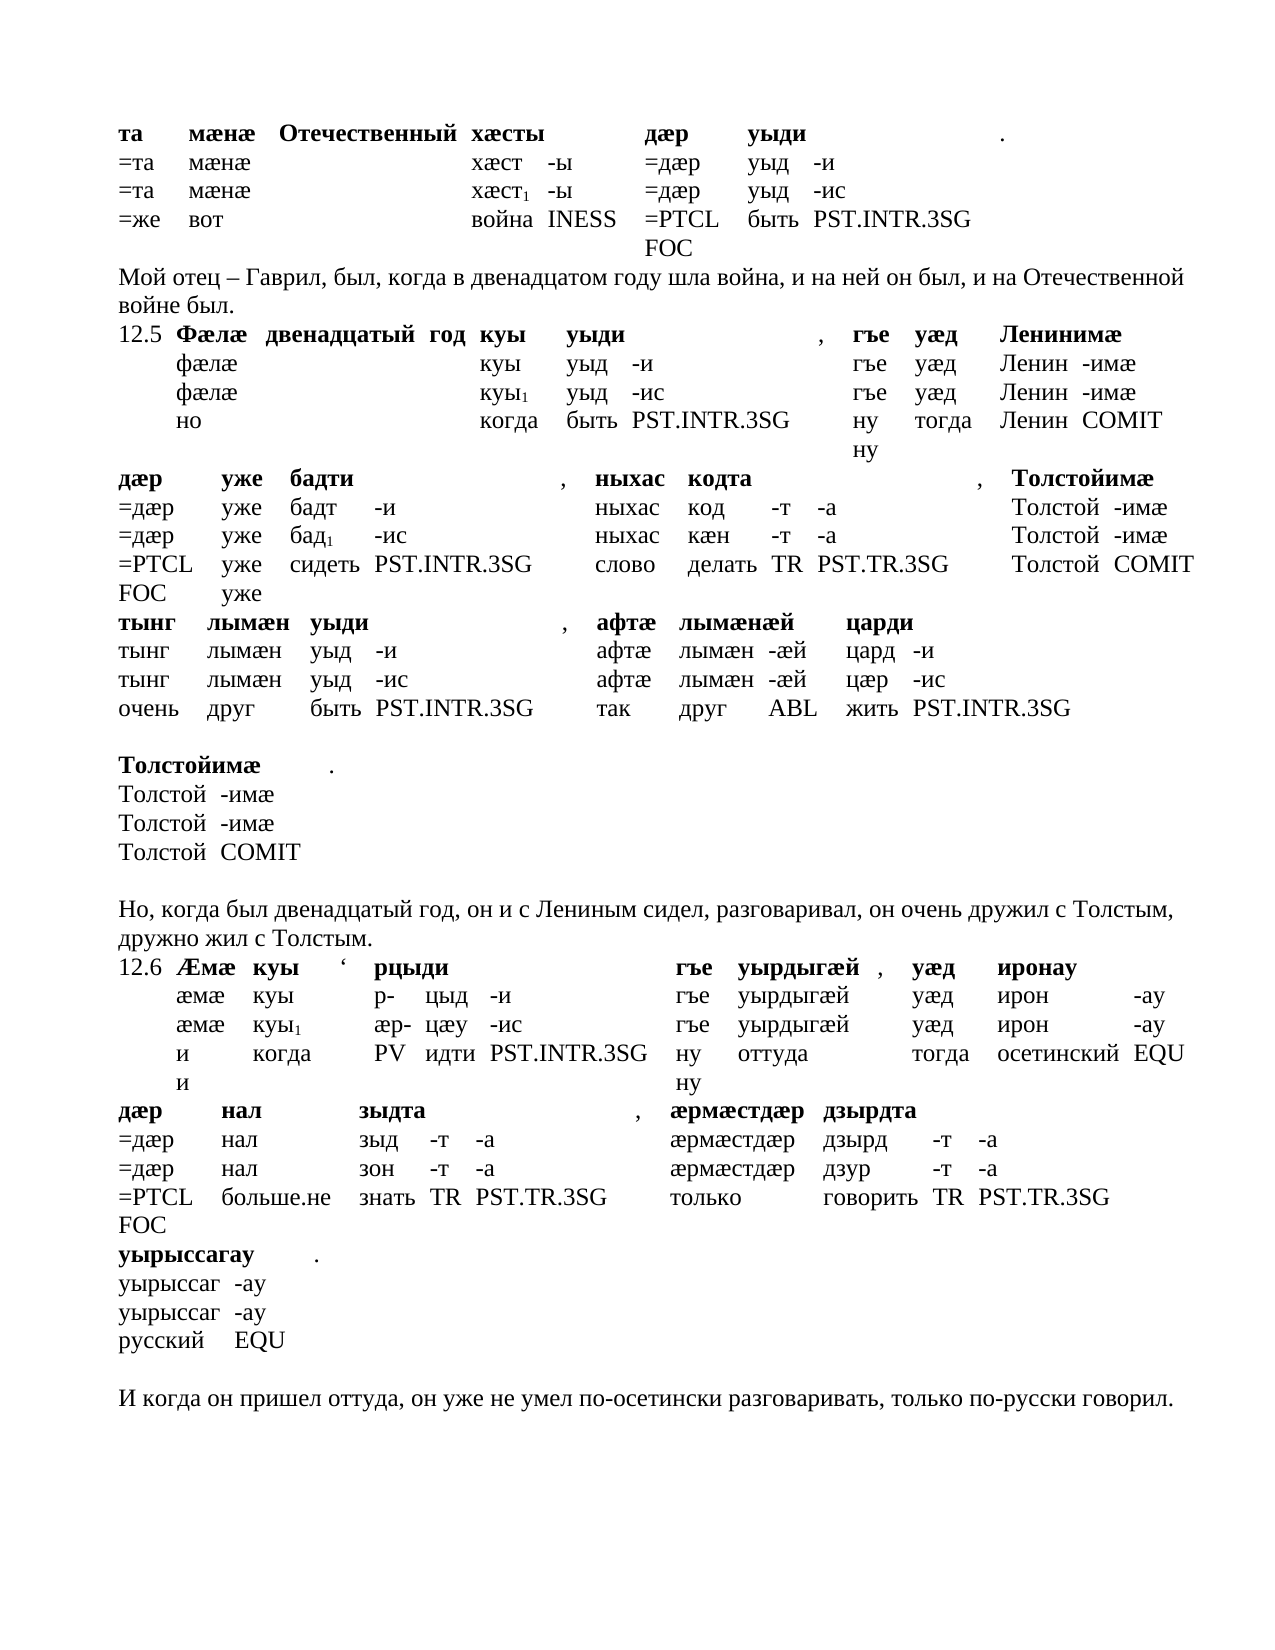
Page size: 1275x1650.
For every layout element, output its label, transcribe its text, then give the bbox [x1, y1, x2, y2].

text очень [118, 693, 179, 722]
text осетинский [997, 1038, 1119, 1067]
text EQU [234, 1326, 286, 1354]
text фæлæ [176, 377, 238, 406]
text COMIT [1082, 406, 1162, 434]
text цæр [846, 664, 899, 693]
text , [562, 607, 583, 636]
text Толстой [1011, 492, 1100, 521]
text -имæ [220, 779, 301, 808]
text уæд [912, 981, 969, 1009]
text PST.TR.3SG [978, 1182, 1110, 1211]
text 12.5 [118, 319, 162, 348]
text Толстой [118, 779, 206, 808]
text тогда [914, 406, 972, 434]
text куы1 [479, 377, 538, 406]
text ирон [997, 1009, 1119, 1038]
text PST.TR.3SG [475, 1182, 607, 1211]
text нал [221, 1124, 331, 1153]
text гъе [853, 348, 887, 377]
text , [977, 463, 998, 492]
text дæр [118, 463, 207, 492]
text -т [429, 1124, 462, 1153]
text -имæ [1082, 348, 1162, 377]
text куы1 [253, 1009, 311, 1038]
text Толстойимæ [118, 751, 314, 779]
text говорить [823, 1182, 918, 1211]
text æмæ [176, 1009, 225, 1038]
text дзырд [823, 1124, 918, 1153]
text -а [817, 521, 949, 549]
text TR [771, 549, 803, 578]
text уыд [566, 377, 618, 406]
text уырдыгæй [738, 981, 849, 1009]
text дзырдта [823, 1096, 1124, 1124]
text Толстой [118, 837, 206, 866]
text царди [846, 607, 1085, 636]
text æрмæстдæр [670, 1096, 809, 1124]
text уыд [310, 664, 362, 693]
text жить [846, 693, 899, 722]
text PST.INTR.3SG [489, 1038, 648, 1067]
text -и [913, 636, 1071, 664]
text быть [747, 204, 799, 233]
text -ис [632, 377, 790, 406]
text -ау [234, 1297, 286, 1326]
text цæу [425, 1009, 476, 1038]
text PST.INTR.3SG [374, 549, 533, 578]
text И когда он пришел оттуда, он уже не умел по-осетински разговаривать, только по-русски говорил. [118, 1383, 1249, 1412]
text æрмæстдæр [670, 1153, 795, 1182]
text больше.не [221, 1182, 331, 1211]
text уже [221, 578, 276, 607]
text уыд [747, 176, 799, 204]
text -ис [375, 664, 534, 693]
text уыд [566, 348, 618, 377]
text EQU [1133, 1038, 1185, 1067]
text -æй [768, 664, 818, 693]
text =дæр [118, 521, 193, 549]
text -имæ [1113, 492, 1194, 521]
text гъе [676, 952, 724, 981]
text друг [207, 693, 282, 722]
text ныхас [595, 521, 660, 549]
text так [596, 693, 651, 722]
text та [118, 118, 174, 147]
text уже [221, 521, 262, 549]
text рцыди [374, 952, 662, 981]
text лымæнæй [679, 607, 832, 636]
text =дæр [118, 1124, 193, 1153]
text Ленин [1000, 406, 1068, 434]
text знать [359, 1182, 416, 1211]
text уыди [747, 118, 985, 147]
text =PTCL [644, 204, 720, 233]
text быть [310, 693, 362, 722]
text COMIT [220, 837, 301, 866]
text FOC [644, 233, 733, 262]
text р- [374, 981, 411, 1009]
text уæд [912, 1009, 969, 1038]
text , [635, 1096, 656, 1124]
text -имæ [220, 808, 301, 837]
text фæлæ [176, 348, 238, 377]
text афтæ [596, 664, 651, 693]
text цард [846, 636, 899, 664]
text оттуда [738, 1038, 849, 1067]
text друг [679, 693, 754, 722]
text куы [479, 319, 552, 348]
text уæд [914, 377, 972, 406]
text бадти [289, 463, 546, 492]
text мæнæ [188, 176, 251, 204]
text . [328, 751, 349, 779]
text уæд [914, 348, 972, 377]
text гъе [853, 377, 887, 406]
text æр- [374, 1009, 411, 1038]
text -ау [234, 1268, 286, 1297]
text тынг [118, 664, 179, 693]
text TR [932, 1182, 964, 1211]
text дзур [823, 1153, 918, 1182]
text Ленин [1000, 348, 1068, 377]
text бад1 [289, 521, 360, 549]
text -т [771, 492, 803, 521]
text Фæлæ [176, 319, 252, 348]
text -т [932, 1153, 964, 1182]
text , [818, 319, 839, 348]
text æмæ [176, 981, 225, 1009]
text уыди [566, 319, 804, 348]
text год [429, 319, 466, 348]
text =дæр [644, 147, 720, 176]
text =та [118, 176, 161, 204]
text мæнæ [188, 147, 251, 176]
text Ленинимæ [1000, 319, 1176, 348]
text дæр [644, 118, 733, 147]
text -ы [547, 147, 617, 176]
text . [999, 118, 1020, 147]
text PV [374, 1038, 411, 1067]
text уырдыгæй [738, 1009, 849, 1038]
text хæсты [471, 118, 631, 147]
text уæд [912, 952, 983, 981]
text -и [632, 348, 790, 377]
text гъе [676, 1009, 710, 1038]
text война [471, 204, 533, 233]
text цыд [425, 981, 476, 1009]
text зыд [359, 1124, 416, 1153]
text -ис [813, 176, 972, 204]
text =PTCL [118, 549, 193, 578]
text делать [688, 549, 757, 578]
text =же [118, 204, 161, 233]
text -а [978, 1124, 1110, 1153]
text -ис [913, 664, 1071, 693]
text Æмæ [176, 952, 239, 981]
text тынг [118, 636, 179, 664]
text уже [221, 492, 262, 521]
text хæст [471, 147, 533, 176]
text Ленин [1000, 377, 1068, 406]
text ну [853, 406, 887, 434]
text куы [253, 952, 325, 981]
text гъе [676, 981, 710, 1009]
text уæд [914, 319, 986, 348]
text , [560, 463, 581, 492]
text лымæн [207, 607, 296, 636]
text ирон [997, 981, 1119, 1009]
text мæнæ [188, 118, 265, 147]
text уыди [310, 607, 548, 636]
text только [670, 1182, 795, 1211]
text -ы [547, 176, 617, 204]
text когда [253, 1038, 311, 1067]
text -а [475, 1153, 607, 1182]
text FOC [118, 1211, 207, 1239]
text FOC [118, 578, 207, 607]
text TR [429, 1182, 462, 1211]
text код [688, 492, 757, 521]
text зон [359, 1153, 416, 1182]
text Но, когда был двенадцатый год, он и с Лениным сидел, разговаривал, он очень дружил с Толстым, дружно жил с Толстым. [118, 894, 1249, 952]
text нал [221, 1096, 345, 1124]
text зыдта [359, 1096, 621, 1124]
text уже [221, 463, 276, 492]
text -и [813, 147, 972, 176]
text =дæр [118, 492, 193, 521]
text ну [676, 1038, 710, 1067]
text уже [221, 549, 262, 578]
text -æй [768, 636, 818, 664]
text -и [374, 492, 533, 521]
text =дæр [118, 1153, 193, 1182]
text æрмæстдæр [670, 1124, 795, 1153]
text -ис [489, 1009, 648, 1038]
text INESS [547, 204, 617, 233]
text PST.INTR.3SG [632, 406, 790, 434]
text PST.INTR.3SG [913, 693, 1071, 722]
text -т [932, 1124, 964, 1153]
text уырыссаг [118, 1268, 220, 1297]
text PST.INTR.3SG [375, 693, 534, 722]
text быть [566, 406, 618, 434]
text Толстойимæ [1011, 463, 1208, 492]
text -имæ [1082, 377, 1162, 406]
text тогда [912, 1038, 969, 1067]
text -а [978, 1153, 1110, 1182]
text ну [676, 1067, 724, 1096]
text кæн [688, 521, 757, 549]
text =та [118, 147, 161, 176]
text уыд [747, 147, 799, 176]
text куы [479, 348, 538, 377]
text -т [429, 1153, 462, 1182]
text -и [489, 981, 648, 1009]
text -ис [374, 521, 533, 549]
text -а [817, 492, 949, 521]
text и [176, 1067, 239, 1096]
text =PTCL [118, 1182, 193, 1211]
text и [176, 1038, 225, 1067]
text -а [475, 1124, 607, 1153]
text ну [853, 434, 901, 463]
text бадт [289, 492, 360, 521]
text лымæн [679, 636, 754, 664]
text =дæр [644, 176, 720, 204]
text гъе [853, 319, 901, 348]
text Толстой [118, 808, 206, 837]
text нал [221, 1153, 331, 1182]
text уыд [310, 636, 362, 664]
text лымæн [207, 664, 282, 693]
text вот [188, 204, 251, 233]
text уырыссагау [118, 1239, 299, 1268]
text тынг [118, 607, 193, 636]
text ныхас [595, 492, 660, 521]
text афтæ [596, 636, 651, 664]
text дæр [118, 1096, 207, 1124]
text когда [479, 406, 538, 434]
text Мой отец – Гаврил, был, когда в двенадцатом году шла война, и на ней он был, и на Отечественной войне был. [118, 262, 1249, 319]
text . [313, 1239, 334, 1268]
text двенадцатый [265, 319, 415, 348]
text PST.TR.3SG [817, 549, 949, 578]
text русский [118, 1326, 220, 1354]
text но [176, 406, 238, 434]
text кодта [688, 463, 963, 492]
text -имæ [1113, 521, 1194, 549]
text хæст1 [471, 176, 533, 204]
text -и [375, 636, 534, 664]
text лымæн [679, 664, 754, 693]
text иронау [997, 952, 1198, 981]
text PST.INTR.3SG [813, 204, 972, 233]
text -т [771, 521, 803, 549]
text куы [253, 981, 311, 1009]
text ‘ [339, 952, 360, 981]
text COMIT [1113, 549, 1194, 578]
text ABL [768, 693, 818, 722]
text -ау [1133, 1009, 1185, 1038]
text 12.6 [118, 952, 162, 981]
text Отечественный [278, 118, 457, 147]
text лымæн [207, 636, 282, 664]
text уырдыгæй [738, 952, 863, 981]
text сидеть [289, 549, 360, 578]
text ныхас [595, 463, 674, 492]
text афтæ [596, 607, 665, 636]
text , [877, 952, 898, 981]
text Толстой [1011, 521, 1100, 549]
text слово [595, 549, 660, 578]
text Толстой [1011, 549, 1100, 578]
text -ау [1133, 981, 1185, 1009]
text идти [425, 1038, 476, 1067]
text уырыссаг [118, 1297, 220, 1326]
